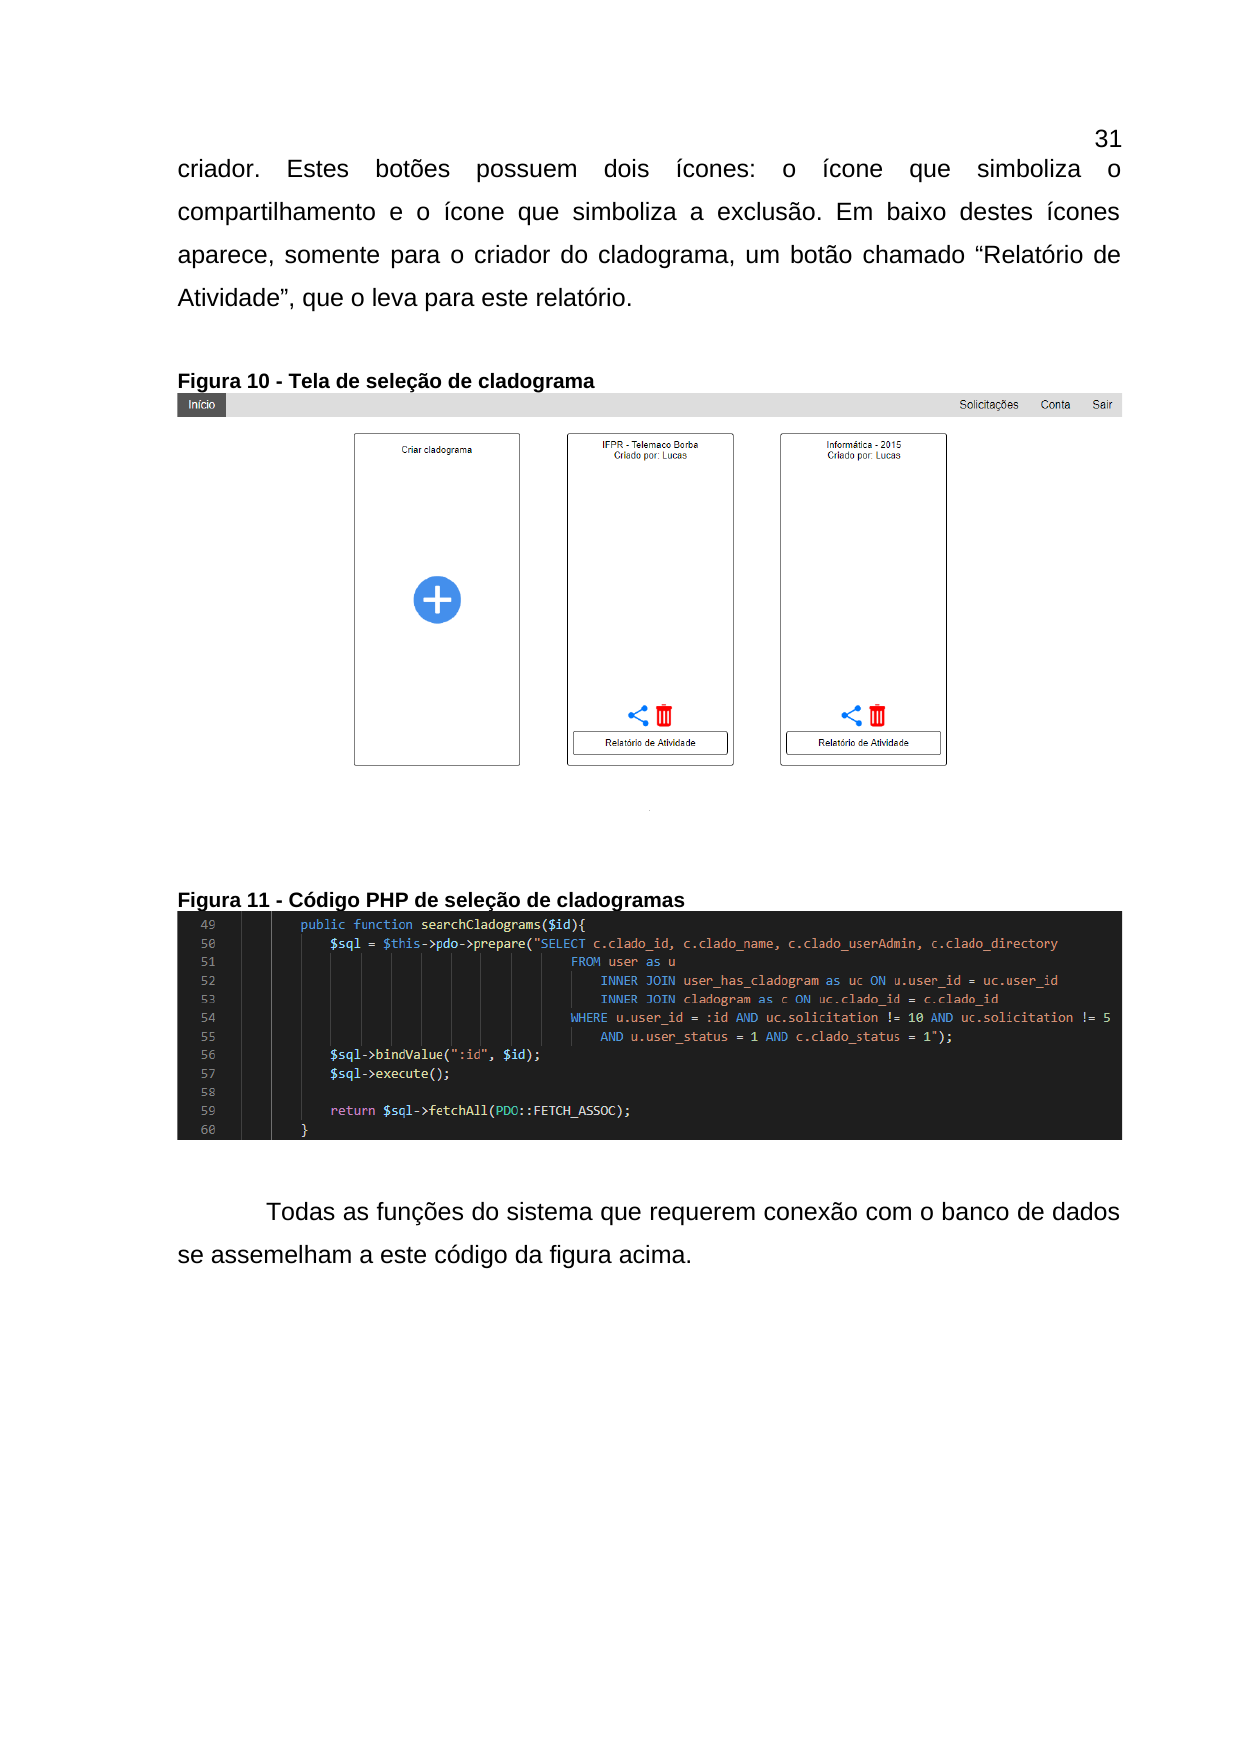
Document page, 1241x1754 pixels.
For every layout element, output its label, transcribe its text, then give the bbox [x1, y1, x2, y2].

text criador. Estes botões possuem dois ícones: o ícone que simboliza o compartilhamento e o ícone que simboliza a exclusão. Em baixo destes ícones aparece, somente para o criador do cladograma, um botão chamado “Relatório de Atividade”, que o leva para este relatório. [177, 153, 1122, 312]
text Figura 10 - Tela de seleção de cladograma [177, 369, 1122, 393]
text Todas as funções do sistema que requerem conexão com o banco de dados se assemelham a este código da figura acima. [177, 1197, 1122, 1269]
picture [177, 393, 1123, 826]
picture [177, 911, 1123, 1140]
text Figura 11 - Código PHP de seleção de cladogramas [177, 888, 1122, 911]
